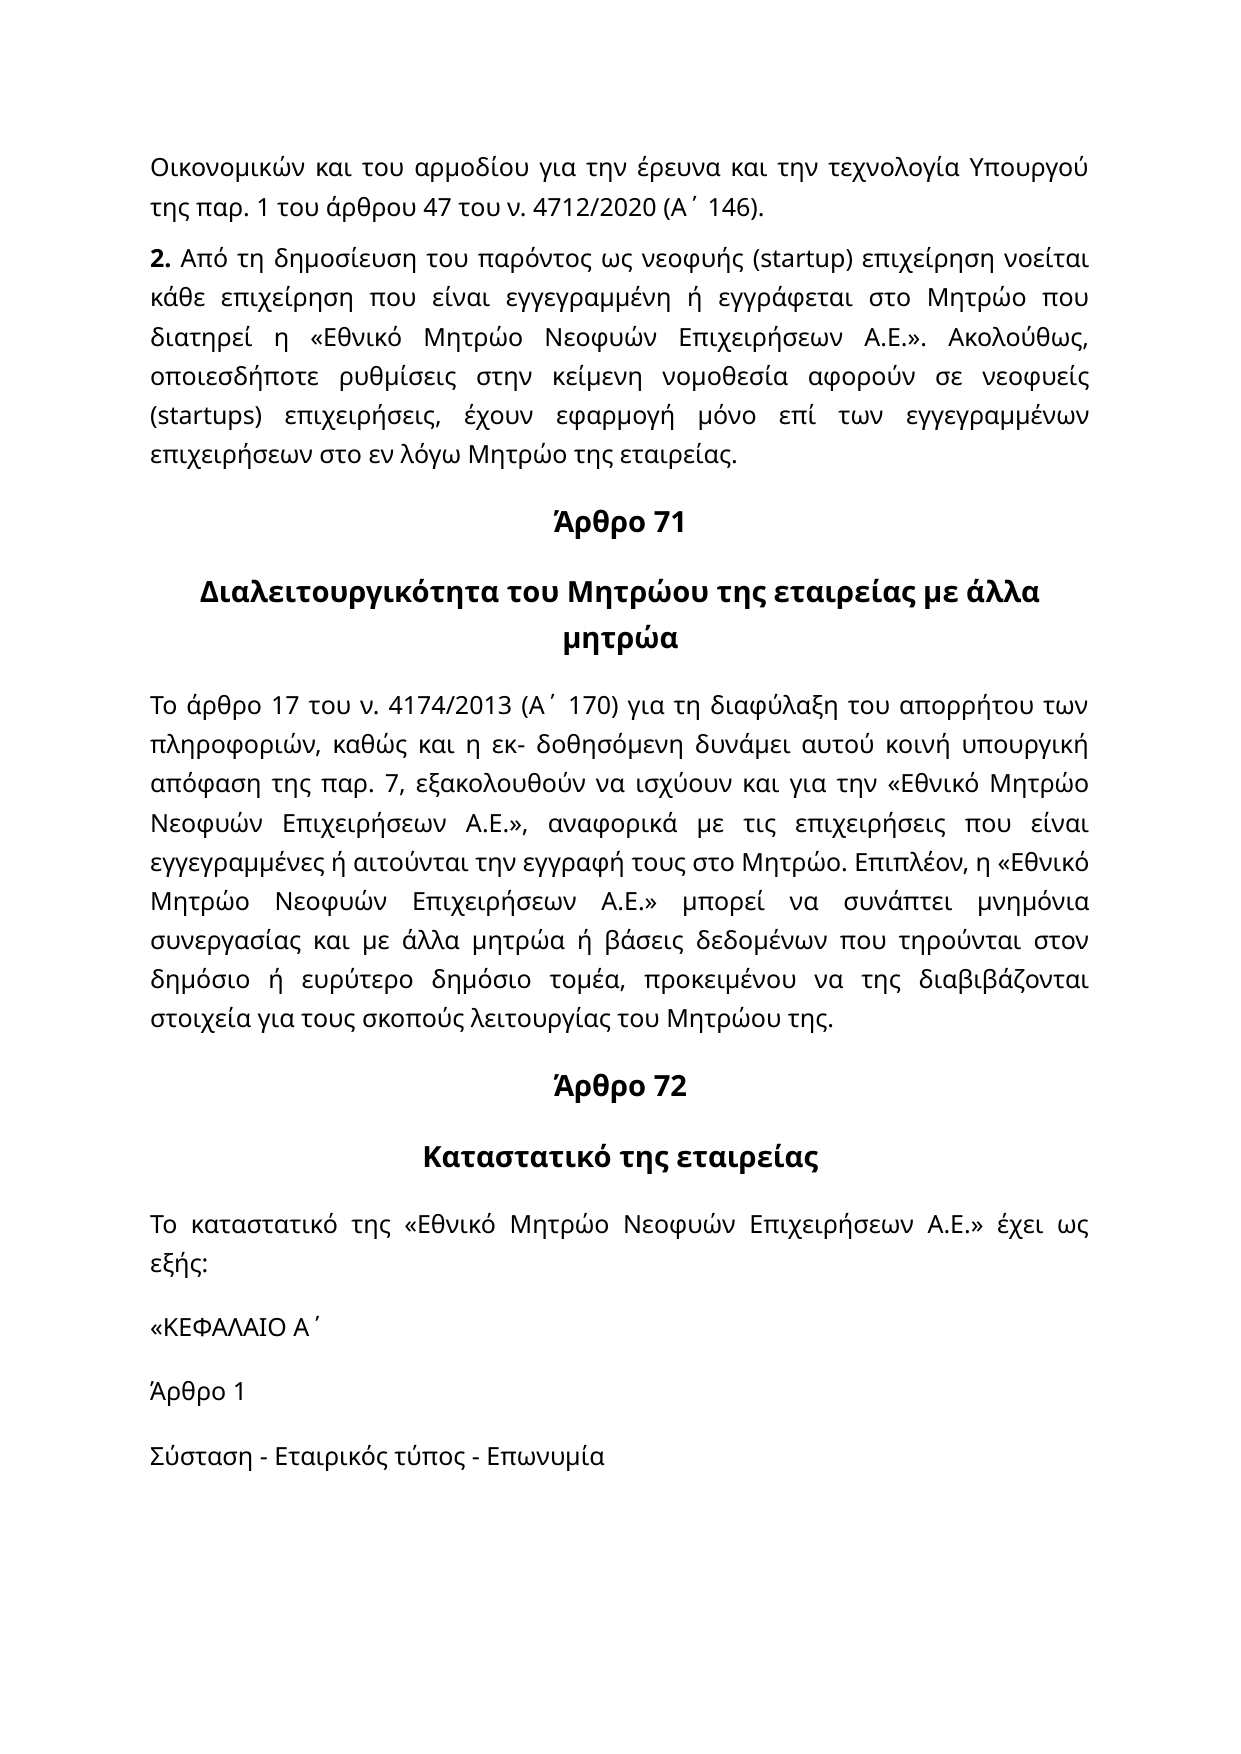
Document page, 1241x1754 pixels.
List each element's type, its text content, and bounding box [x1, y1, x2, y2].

text Σύσταση - Εταιρικός τύπος - Επωνυμία [150, 1438, 1090, 1472]
text «ΚΕΦΑΛΑΙΟ Α΄ [150, 1310, 1090, 1344]
text Το άρθρο 17 του ν. 4174/2013 (A΄ 170) για τη διαφύλαξη του απορρήτου των πληροφοριών, καθώς και η εκ- δοθησόμενη δυνάμει αυτού κοινή υπουργική απόφαση της παρ. 7, εξακολουθούν να ισχύουν και για την «Εθνικό Μητρώο Νεοφυών Επιχειρήσεων Α.Ε.», αναφορικά με τις επιχειρήσεις που είναι εγγεγραμμένες ή αιτούνται την εγγραφή τους στο Μητρώο. Επιπλέον, η «Εθνικό Μητρώο Νεοφυών Επιχειρήσεων Α.Ε.» μπορεί να συνάπτει μνημόνια συνεργασίας και με άλλα μητρώα ή βάσεις δεδομένων που τηρούνται στον δημόσιο ή ευρύτερο δημόσιο τομέα, προκειμένου να της διαβιβάζονται στοιχεία για τους σκοπούς λειτουργίας του Μητρώου της. [150, 688, 1090, 1035]
text Το καταστατικό της «Εθνικό Μητρώο Νεοφυών Επιχειρήσεων Α.Ε.» έχει ως εξής: [150, 1206, 1090, 1280]
subtitle Άρθρο 72 [150, 1065, 1090, 1105]
subtitle Διαλειτουργικότητα του Μητρώου της εταιρείας με άλλα μητρώα [150, 571, 1090, 657]
subtitle Καταστατικό της εταιρείας [150, 1136, 1090, 1176]
text Οικονομικών και του αρμοδίου για την έρευνα και την τεχνολογία Υπουργού της παρ. 1 του άρθρου 47 του ν. 4712/2020 (Α΄ 146). [150, 150, 1090, 223]
text Άρθρο 1 [150, 1374, 1090, 1408]
subtitle Άρθρο 71 [150, 501, 1090, 541]
text 2. Από τη δημοσίευση του παρόντος ως νεοφυής (startup) επιχείρηση νοείται κάθε επιχείρηση που είναι εγγεγραμμένη ή εγγράφεται στο Μητρώο που διατηρεί η «Εθνικό Μητρώο Νεοφυών Επιχειρήσεων Α.Ε.». Ακολούθως, οποιεσδήποτε ρυθμίσεις στην κείμενη νομοθεσία αφορούν σε νεοφυείς (startups) επιχειρήσεις, έχουν εφαρμογή μόνο επί των εγγεγραμμένων επιχειρήσεων στο εν λόγω Μητρώο της εταιρείας. [150, 241, 1090, 471]
